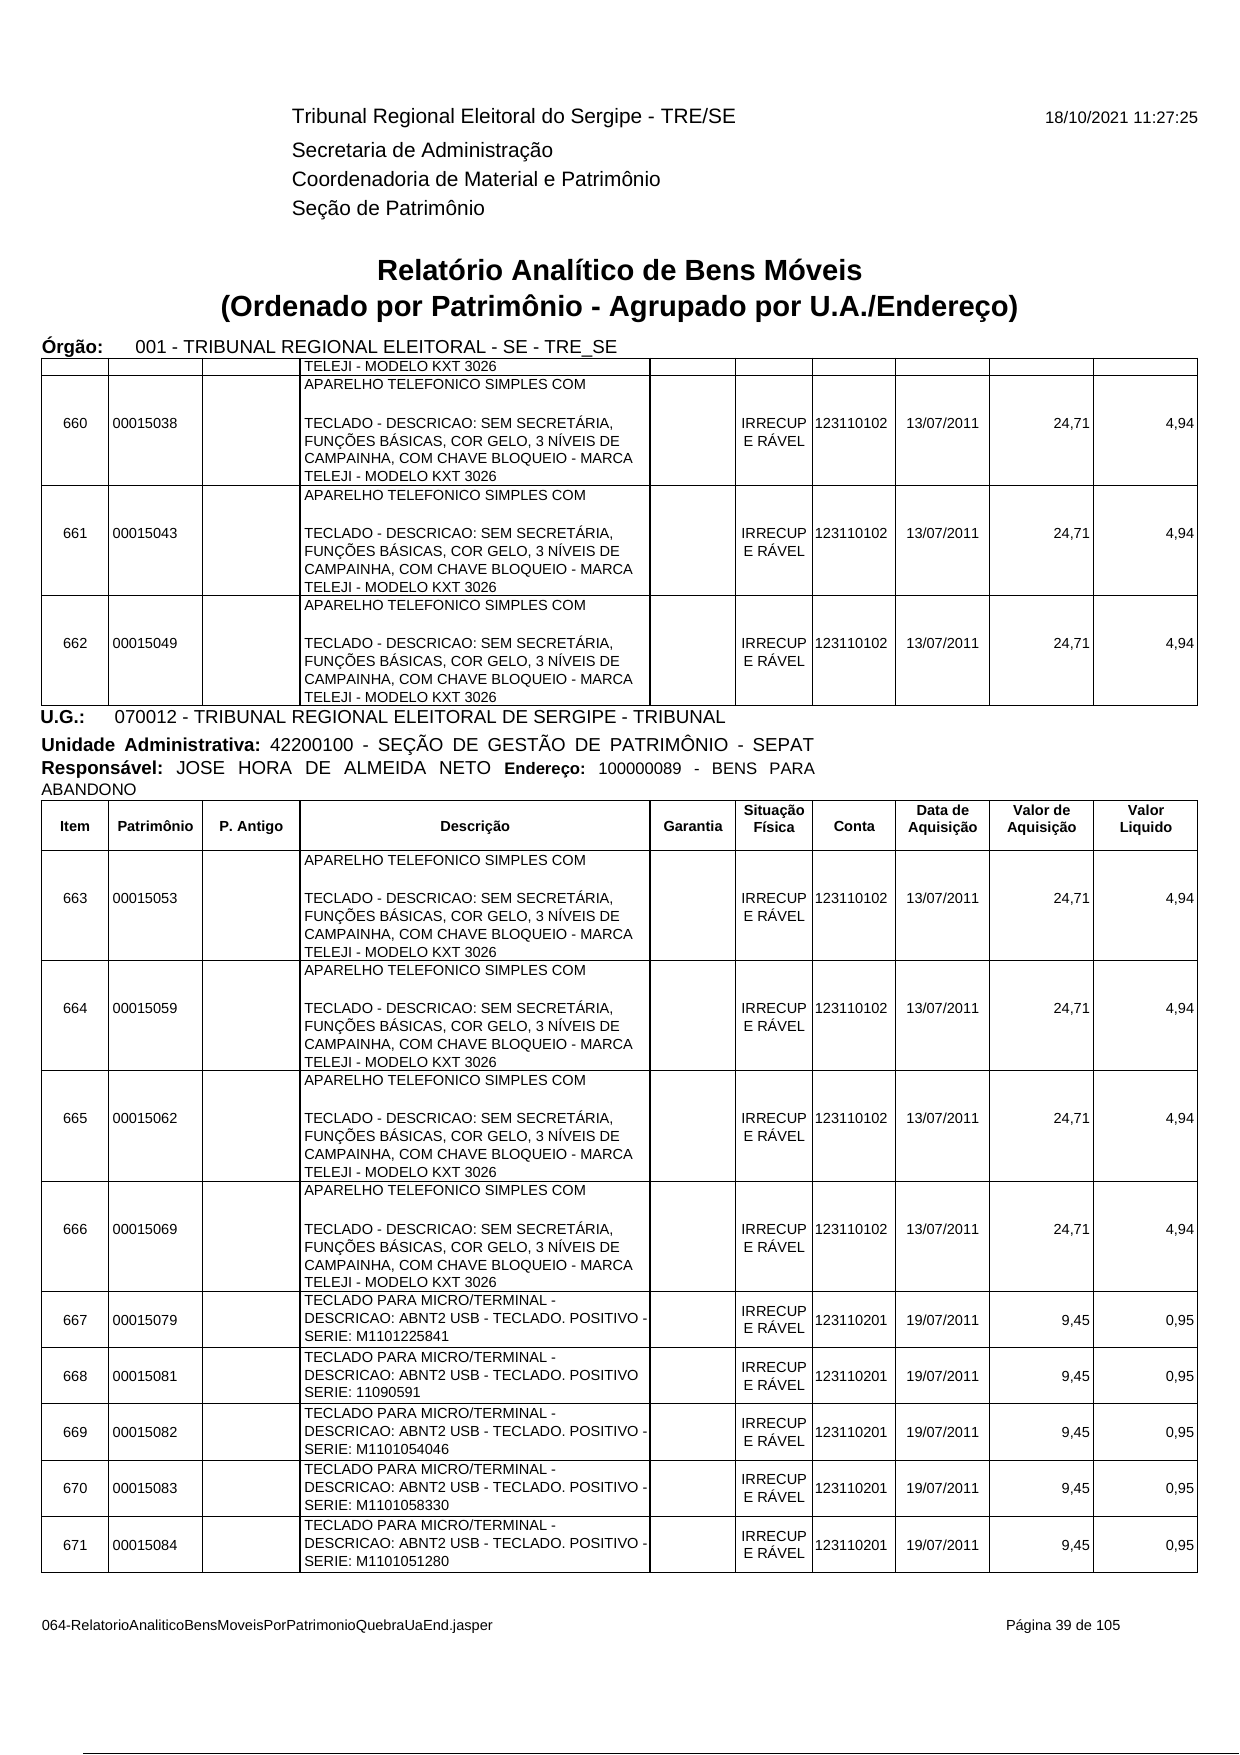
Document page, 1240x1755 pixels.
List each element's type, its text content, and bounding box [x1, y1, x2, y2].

table_cell TECLADO PARA MICRO/TERMINAL - DESCRICAO: ABNT2 USB - TECLADO. POSITIVO - SERIE: M1101054046 [301, 1404, 649, 1459]
table_cell [651, 635, 735, 705]
table_cell [203, 1110, 299, 1181]
table_cell 0,95 [1094, 1461, 1197, 1516]
table_cell 4,94 [1094, 1000, 1197, 1070]
table_cell [203, 1348, 299, 1403]
table_cell 670 [42, 1461, 108, 1516]
table_cell 13/07/2011 [896, 635, 989, 705]
table_cell 0,95 [1094, 1348, 1197, 1403]
table_cell 19/07/2011 [896, 1461, 989, 1516]
table_cell [109, 359, 202, 375]
table_cell [990, 851, 1093, 889]
table_cell [813, 359, 895, 375]
table_cell 123110102 [813, 1220, 895, 1291]
table_cell [203, 376, 299, 414]
table_cell TECLADO PARA MICRO/TERMINAL - DESCRICAO: ABNT2 USB - TECLADO. POSITIVO - SERIE: M1101058330 [301, 1461, 649, 1516]
table_cell TECLADO - DESCRICAO: SEM SECRETÁRIA, FUNÇÕES BÁSICAS, COR GELO, 3 NÍVEIS DE CAMPAINHA, COM CHAVE BLOQUEIO - MARCA TELEJI - MODELO KXT 3026 [301, 890, 649, 960]
table_cell 123110102 [813, 1110, 895, 1181]
table_cell [990, 359, 1093, 375]
table_cell 669 [42, 1404, 108, 1459]
table_cell APARELHO TELEFONICO SIMPLES COM [301, 376, 649, 414]
table_cell TECLADO - DESCRICAO: SEM SECRETÁRIA, FUNÇÕES BÁSICAS, COR GELO, 3 NÍVEIS DE CAMPAINHA, COM CHAVE BLOQUEIO - MARCA TELEJI - MODELO KXT 3026 [301, 1220, 649, 1291]
table_header Data de Aquisição [896, 801, 989, 850]
table_cell [203, 1292, 299, 1347]
table_cell 00015082 [109, 1404, 202, 1459]
table_cell 0,95 [1094, 1404, 1197, 1459]
table_cell [203, 486, 299, 524]
table_cell [203, 1404, 299, 1459]
table_cell [203, 1071, 299, 1110]
table_header Valor de Aquisição [990, 801, 1093, 850]
table_header Situação Física [736, 801, 812, 850]
table_cell [896, 359, 989, 375]
table_cell 19/07/2011 [896, 1404, 989, 1459]
table_cell [651, 596, 735, 634]
table_cell IRRECUPE RÁVEL [736, 1110, 812, 1181]
table_cell IRRECUPE RÁVEL [736, 524, 812, 595]
table_header Patrimônio [109, 801, 202, 850]
table_cell [736, 961, 812, 1000]
table_cell [651, 1182, 735, 1220]
table_cell TECLADO PARA MICRO/TERMINAL - DESCRICAO: ABNT2 USB - TECLADO. POSITIVO - SERIE: M1101051280 [301, 1517, 649, 1572]
table_cell [42, 851, 108, 889]
table_cell 123110201 [813, 1292, 895, 1347]
table_cell [651, 1517, 735, 1572]
table_header Conta [813, 801, 895, 850]
table_cell 00015081 [109, 1348, 202, 1403]
table_cell [896, 596, 989, 634]
table_cell TELEJI - MODELO KXT 3026 [301, 359, 649, 375]
table_cell [42, 1182, 108, 1220]
table_cell [896, 486, 989, 524]
table_cell 13/07/2011 [896, 1000, 989, 1070]
table_cell [651, 1461, 735, 1516]
table_cell 668 [42, 1348, 108, 1403]
table_cell [990, 1182, 1093, 1220]
table_cell [1094, 359, 1197, 375]
table_cell [1094, 961, 1197, 1000]
table_cell 00015049 [109, 635, 202, 705]
table_cell [1094, 1071, 1197, 1110]
table_cell 123110102 [813, 635, 895, 705]
table_cell 4,94 [1094, 890, 1197, 960]
table_cell [896, 1182, 989, 1220]
table_cell [109, 1182, 202, 1220]
table_cell [109, 961, 202, 1000]
table_cell [203, 524, 299, 595]
table_cell [736, 486, 812, 524]
table_cell [651, 851, 735, 889]
table_cell 665 [42, 1110, 108, 1181]
table_cell [736, 376, 812, 414]
table_cell [203, 1461, 299, 1516]
table_cell [896, 1071, 989, 1110]
table_cell 13/07/2011 [896, 890, 989, 960]
table_cell 9,45 [990, 1292, 1093, 1347]
table_cell 4,94 [1094, 1110, 1197, 1181]
table_cell [813, 851, 895, 889]
table_cell 00015038 [109, 414, 202, 485]
table_cell 00015084 [109, 1517, 202, 1572]
table_cell [651, 376, 735, 414]
table_cell [651, 1404, 735, 1459]
table_cell IRRECUPE RÁVEL [736, 1517, 812, 1572]
table_cell APARELHO TELEFONICO SIMPLES COM [301, 486, 649, 524]
table_cell [813, 486, 895, 524]
table_cell 662 [42, 635, 108, 705]
table_cell 13/07/2011 [896, 524, 989, 595]
table_cell [203, 596, 299, 634]
table_cell 24,71 [990, 524, 1093, 595]
table_cell [813, 1182, 895, 1220]
table_cell TECLADO - DESCRICAO: SEM SECRETÁRIA, FUNÇÕES BÁSICAS, COR GELO, 3 NÍVEIS DE CAMPAINHA, COM CHAVE BLOQUEIO - MARCA TELEJI - MODELO KXT 3026 [301, 635, 649, 705]
table_cell TECLADO - DESCRICAO: SEM SECRETÁRIA, FUNÇÕES BÁSICAS, COR GELO, 3 NÍVEIS DE CAMPAINHA, COM CHAVE BLOQUEIO - MARCA TELEJI - MODELO KXT 3026 [301, 1000, 649, 1070]
table_cell 663 [42, 890, 108, 960]
table_cell APARELHO TELEFONICO SIMPLES COM [301, 596, 649, 634]
table_cell [109, 376, 202, 414]
table_cell 00015083 [109, 1461, 202, 1516]
table_cell [109, 596, 202, 634]
table_cell 664 [42, 1000, 108, 1070]
table_cell 13/07/2011 [896, 1220, 989, 1291]
table_cell [203, 890, 299, 960]
table_cell 4,94 [1094, 414, 1197, 485]
table_cell 19/07/2011 [896, 1517, 989, 1572]
table_cell TECLADO PARA MICRO/TERMINAL - DESCRICAO: ABNT2 USB - TECLADO. POSITIVO SERIE: 11090591 [301, 1348, 649, 1403]
table_cell [651, 1220, 735, 1291]
table_cell [651, 961, 735, 1000]
table_cell 00015079 [109, 1292, 202, 1347]
table_cell TECLADO PARA MICRO/TERMINAL - DESCRICAO: ABNT2 USB - TECLADO. POSITIVO - SERIE: M1101225841 [301, 1292, 649, 1347]
table_cell 123110201 [813, 1461, 895, 1516]
table_cell [1094, 486, 1197, 524]
table_cell IRRECUPE RÁVEL [736, 1220, 812, 1291]
table_cell 123110102 [813, 890, 895, 960]
table_header P. Antigo [203, 801, 299, 850]
table_cell [651, 359, 735, 375]
table_cell 00015059 [109, 1000, 202, 1070]
table_cell [990, 596, 1093, 634]
table_cell [109, 851, 202, 889]
table_cell [203, 359, 299, 375]
table_header Garantia [651, 801, 735, 850]
table_cell 4,94 [1094, 1220, 1197, 1291]
table_cell 9,45 [990, 1517, 1093, 1572]
table_cell [109, 1071, 202, 1110]
table_cell [42, 486, 108, 524]
table_cell [651, 1071, 735, 1110]
table_cell 00015043 [109, 524, 202, 595]
table_cell [203, 961, 299, 1000]
table_cell [203, 851, 299, 889]
table_cell [203, 1517, 299, 1572]
table_cell [896, 376, 989, 414]
table_cell [651, 890, 735, 960]
table_cell IRRECUPE RÁVEL [736, 1404, 812, 1459]
table_cell 660 [42, 414, 108, 485]
table_cell 0,95 [1094, 1292, 1197, 1347]
table_cell [42, 596, 108, 634]
table_cell [203, 414, 299, 485]
table_cell IRRECUPE RÁVEL [736, 890, 812, 960]
table_cell [896, 851, 989, 889]
table_cell [42, 961, 108, 1000]
table_cell [1094, 376, 1197, 414]
table_cell [651, 486, 735, 524]
table_cell 00015053 [109, 890, 202, 960]
table_cell 0,95 [1094, 1517, 1197, 1572]
table_cell [109, 486, 202, 524]
table_cell APARELHO TELEFONICO SIMPLES COM [301, 1182, 649, 1220]
table_cell [1094, 1182, 1197, 1220]
table_header Descrição [301, 801, 649, 850]
table_cell [651, 1110, 735, 1181]
table_cell 24,71 [990, 635, 1093, 705]
table_cell TECLADO - DESCRICAO: SEM SECRETÁRIA, FUNÇÕES BÁSICAS, COR GELO, 3 NÍVEIS DE CAMPAINHA, COM CHAVE BLOQUEIO - MARCA TELEJI - MODELO KXT 3026 [301, 414, 649, 485]
table_cell 00015062 [109, 1110, 202, 1181]
table_cell 00015069 [109, 1220, 202, 1291]
table_cell [990, 486, 1093, 524]
table_cell 123110201 [813, 1348, 895, 1403]
table_cell 24,71 [990, 1000, 1093, 1070]
table_cell 666 [42, 1220, 108, 1291]
table_cell [1094, 596, 1197, 634]
table_header Valor Liquido [1094, 801, 1197, 850]
table_cell 4,94 [1094, 524, 1197, 595]
table_cell 9,45 [990, 1404, 1093, 1459]
table_cell 123110201 [813, 1517, 895, 1572]
text Unidade Administrativa: 42200100 - SEÇÃO DE GESTÃO DE PATRIMÔNIO - SEPAT Responsável: JOSE HORA DE ALMEIDA NETO Endereço: 100000089 - BENS PARA ABANDONO [41, 734, 815, 799]
table_cell [651, 524, 735, 595]
table_cell [990, 1071, 1093, 1110]
table_cell 24,71 [990, 1220, 1093, 1291]
table_cell [990, 376, 1093, 414]
table_cell [813, 961, 895, 1000]
table_cell [42, 376, 108, 414]
table_cell [813, 596, 895, 634]
table_cell APARELHO TELEFONICO SIMPLES COM [301, 961, 649, 1000]
table_cell 13/07/2011 [896, 414, 989, 485]
table_cell 671 [42, 1517, 108, 1572]
table_cell [203, 635, 299, 705]
table_cell [651, 414, 735, 485]
table_cell 667 [42, 1292, 108, 1347]
table_cell 24,71 [990, 890, 1093, 960]
table_cell [813, 376, 895, 414]
table_cell [1094, 851, 1197, 889]
table_cell 123110102 [813, 524, 895, 595]
table_cell 19/07/2011 [896, 1292, 989, 1347]
text U.G.: 070012 - TRIBUNAL REGIONAL ELEITORAL DE SERGIPE - TRIBUNAL [40, 706, 1089, 728]
table_cell 13/07/2011 [896, 1110, 989, 1181]
table_cell [736, 1071, 812, 1110]
table_cell 123110201 [813, 1404, 895, 1459]
table_cell 24,71 [990, 1110, 1093, 1181]
table_cell TECLADO - DESCRICAO: SEM SECRETÁRIA, FUNÇÕES BÁSICAS, COR GELO, 3 NÍVEIS DE CAMPAINHA, COM CHAVE BLOQUEIO - MARCA TELEJI - MODELO KXT 3026 [301, 524, 649, 595]
table_cell 24,71 [990, 414, 1093, 485]
table_cell 123110102 [813, 414, 895, 485]
table_cell 9,45 [990, 1348, 1093, 1403]
table_cell [42, 1071, 108, 1110]
table_cell [896, 961, 989, 1000]
table_cell [736, 359, 812, 375]
table_cell 4,94 [1094, 635, 1197, 705]
table_cell IRRECUPE RÁVEL [736, 414, 812, 485]
table_cell [651, 1348, 735, 1403]
table_cell APARELHO TELEFONICO SIMPLES COM [301, 1071, 649, 1110]
table_cell IRRECUPE RÁVEL [736, 1000, 812, 1070]
table_cell 123110102 [813, 1000, 895, 1070]
table_cell IRRECUPE RÁVEL [736, 1348, 812, 1403]
table_cell [203, 1220, 299, 1291]
table_cell [203, 1182, 299, 1220]
table_cell [736, 851, 812, 889]
table_cell 661 [42, 524, 108, 595]
table_cell APARELHO TELEFONICO SIMPLES COM [301, 851, 649, 889]
table_cell IRRECUPE RÁVEL [736, 1292, 812, 1347]
table_cell [736, 596, 812, 634]
table_cell [813, 1071, 895, 1110]
table_cell [651, 1000, 735, 1070]
table_cell 19/07/2011 [896, 1348, 989, 1403]
table_header Item [42, 801, 108, 850]
table_cell IRRECUPE RÁVEL [736, 1461, 812, 1516]
table_cell [203, 1000, 299, 1070]
table_cell [651, 1292, 735, 1347]
table_cell [990, 961, 1093, 1000]
table_cell [42, 359, 108, 375]
table_cell [736, 1182, 812, 1220]
table_cell 9,45 [990, 1461, 1093, 1516]
table_cell TECLADO - DESCRICAO: SEM SECRETÁRIA, FUNÇÕES BÁSICAS, COR GELO, 3 NÍVEIS DE CAMPAINHA, COM CHAVE BLOQUEIO - MARCA TELEJI - MODELO KXT 3026 [301, 1110, 649, 1181]
table_cell IRRECUPE RÁVEL [736, 635, 812, 705]
